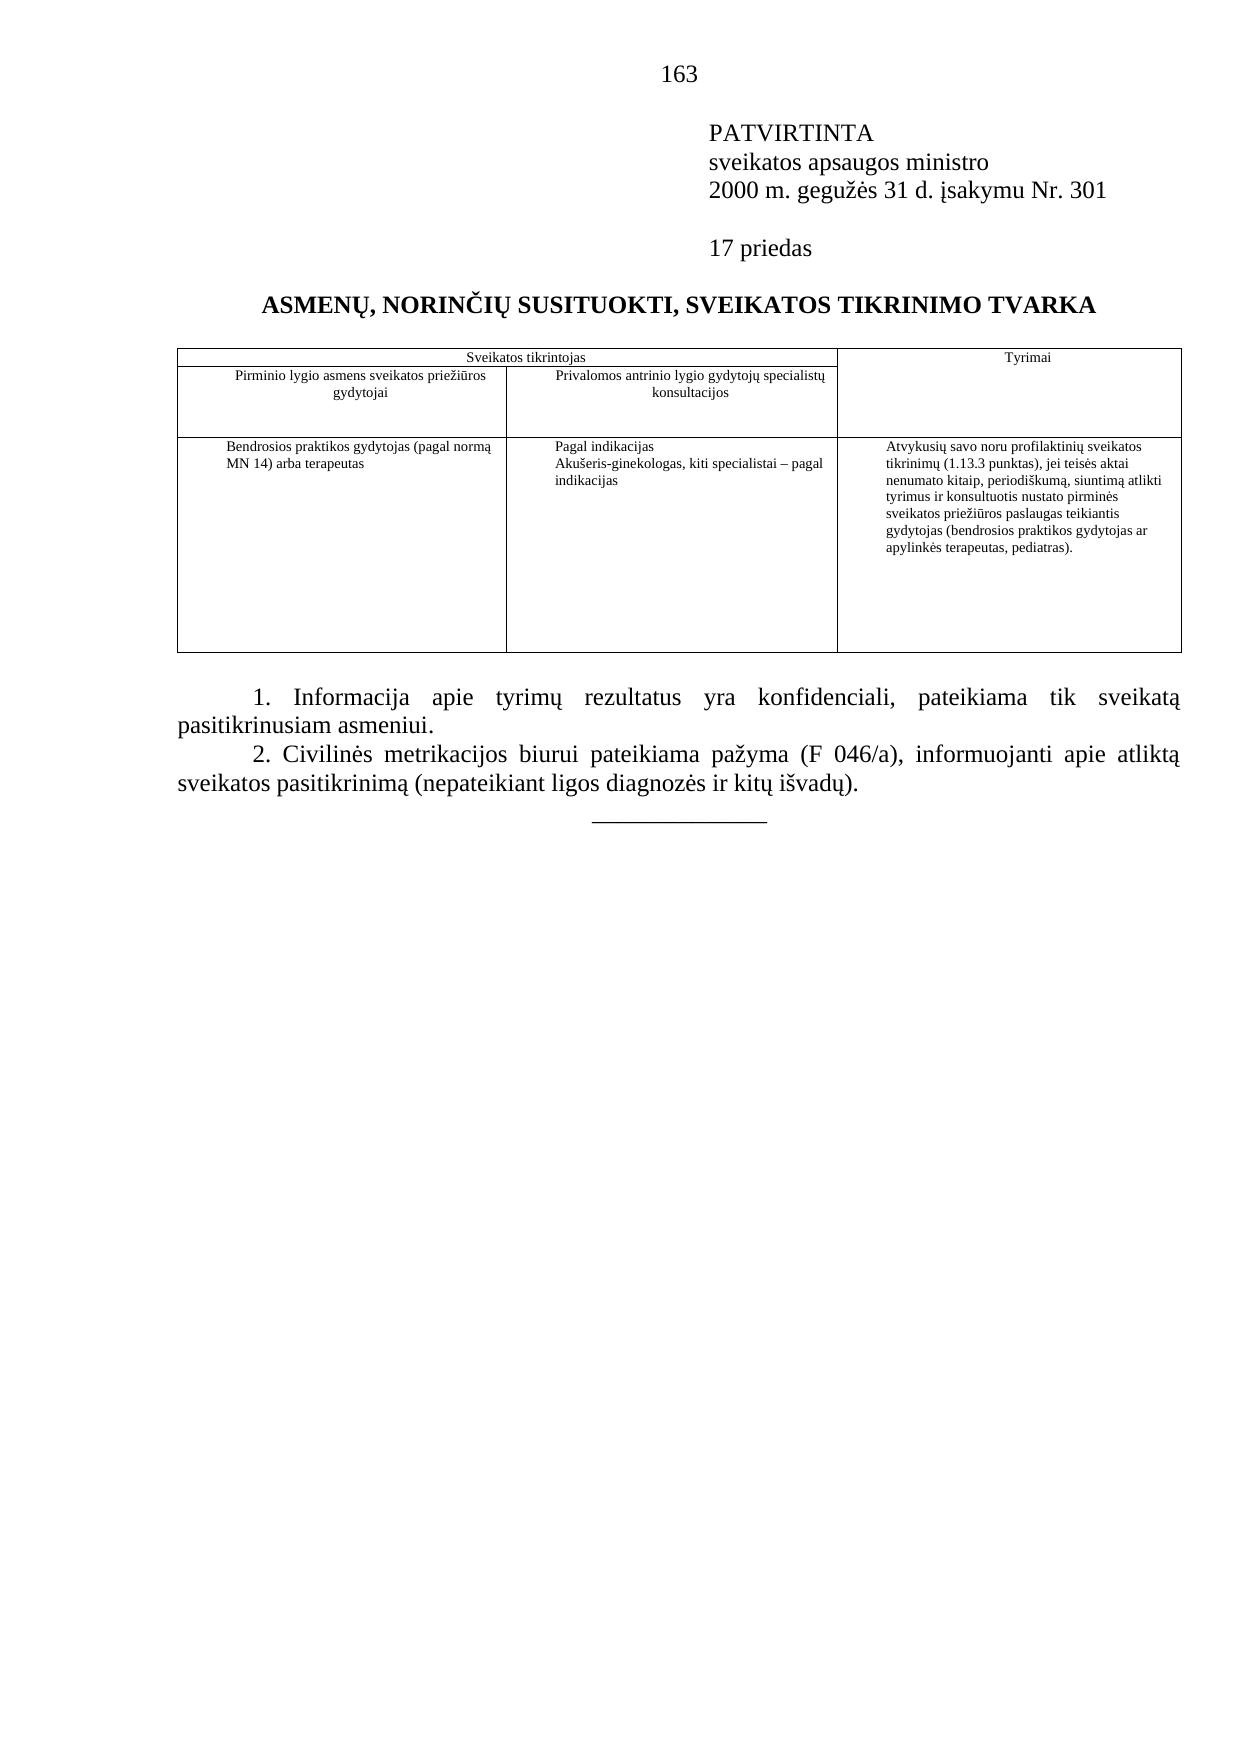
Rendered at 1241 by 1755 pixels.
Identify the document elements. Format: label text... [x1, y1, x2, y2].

table_cell Pirminio lygio asmens sveikatos priežiūros gydytojai [178, 367, 506, 437]
text 17 priedas [709, 233, 1181, 262]
text 1. Informacija apie tyrimų rezultatus yra konfidenciali, pateikiama tik sveikatą pasitikrinusiam asmeniui. [177, 682, 1181, 739]
text ______________ [177, 797, 1181, 825]
text PATVIRTINTA [709, 118, 1181, 147]
table_cell Pagal indikacijas Akušeris-ginekologas, kiti specialistai – pagal indikacijas [507, 438, 837, 652]
text ASMENŲ, NORINČIŲ SUSITUOKTI, SVEIKATOS TIKRINIMO TVARKA [177, 291, 1181, 319]
table_header Sveikatos tikrintojas [178, 349, 837, 366]
table_header Tyrimai [838, 349, 1181, 437]
text 2. Civilinės metrikacijos biurui pateikiama pažyma (F 046/a), informuojanti apie atliktą sveikatos pasitikrinimą (nepateikiant ligos diagnozės ir kitų išvadų). [177, 739, 1181, 797]
text sveikatos apsaugos ministro [709, 147, 1181, 176]
text 2000 m. gegužės 31 d. įsakymu Nr. 301 [709, 176, 1181, 204]
table_cell Atvykusių savo noru profilaktinių sveikatos tikrinimų (1.13.3 punktas), jei teisės aktai nenumato kitaip, periodiškumą, siuntimą atlikti tyrimus ir konsultuotis nustato pirminės sveikatos priežiūros paslaugas teikiantis gydytojas (bendrosios praktikos gydytojas ar apylinkės terapeutas, pediatras). [838, 438, 1181, 652]
table_cell Privalomos antrinio lygio gydytojų specialistų konsultacijos [507, 367, 837, 437]
table_cell Bendrosios praktikos gydytojas (pagal normą MN 14) arba terapeutas [178, 438, 506, 652]
